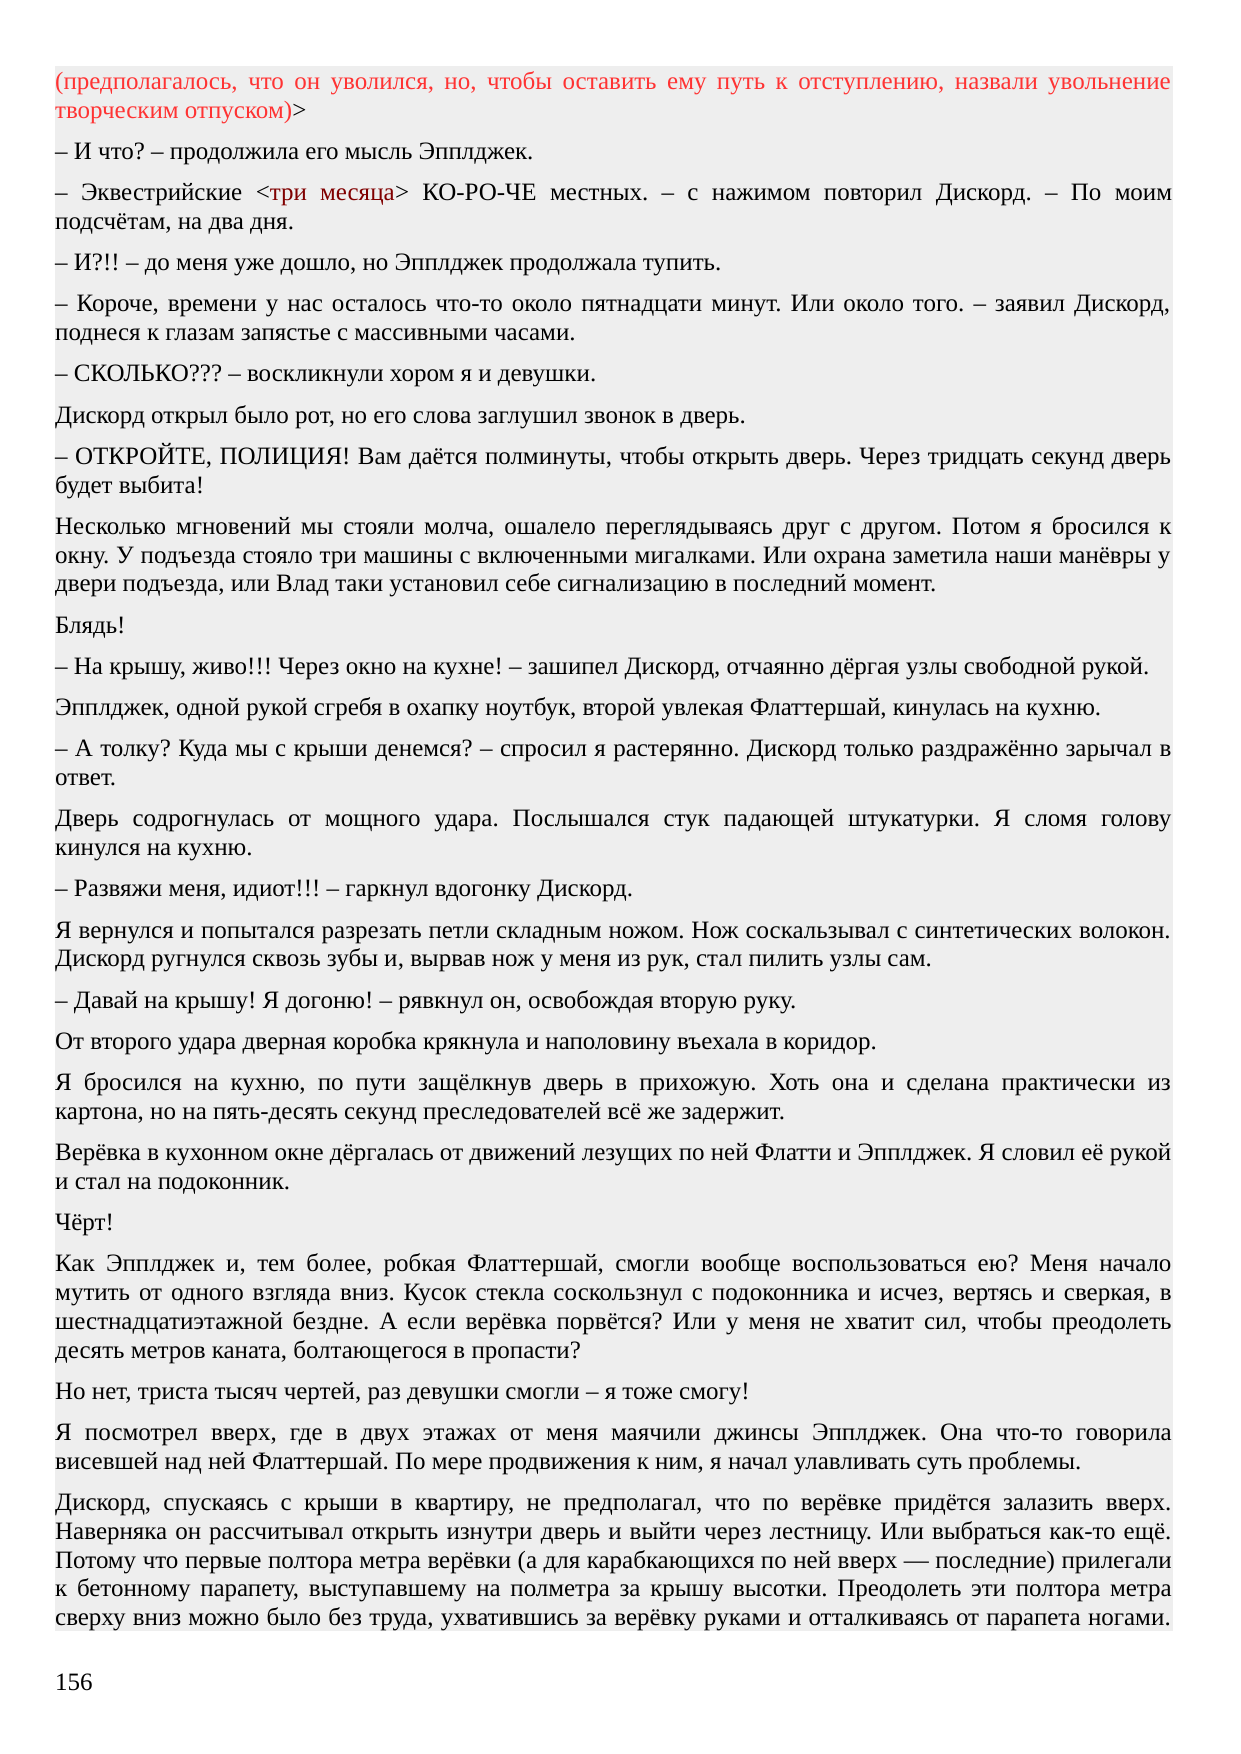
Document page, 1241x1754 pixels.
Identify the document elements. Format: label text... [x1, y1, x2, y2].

text – На крышу, живо!!! Через окно на кухне! – зашипел Дискорд, отчаянно дёргая узлы свободной рукой. [55, 651, 1173, 680]
text Верёвка в кухонном окне дёргалась от движений лезущих по ней Флатти и Эпплджек. Я словил её рукой и стал на подоконник. [55, 1137, 1173, 1195]
text Эпплджек, одной рукой сгребя в охапку ноутбук, второй увлекая Флаттершай, кинулась на кухню. [55, 692, 1173, 721]
text – СКОЛЬКО??? – воскликнули хором я и девушки. [55, 358, 1173, 387]
text Дискорд, спускаясь с крыши в квартиру, не предполагал, что по верёвке придётся залазить вверх. Наверняка он рассчитывал открыть изнутри дверь и выйти через лестницу. Или выбраться как-то ещё. Потому что первые полтора метра верёвки (а для карабкающихся по ней вверх — последние) прилегали к бетонному парапету, выступавшему на полметра за крышу высотки. Преодолеть эти полтора метра сверху вниз можно было без труда, ухватившись за верёвку руками и отталкиваясь от парапета ногами. [55, 1487, 1173, 1631]
text – Короче, времени у нас осталось что-то около пятнадцати минут. Или около того. – заявил Дискорд, поднеся к глазам запястье с массивными часами. [55, 288, 1173, 346]
text – И что? – продолжила его мысль Эпплджек. [55, 136, 1173, 165]
text Как Эпплджек и, тем более, робкая Флаттершай, смогли вообще воспользоваться ею? Меня начало мутить от одного взгляда вниз. Кусок стекла соскользнул с подоконника и исчез, вертясь и сверкая, в шестнадцатиэтажной бездне. А если верёвка порвётся? Или у меня не хватит сил, чтобы преодолеть десять метров каната, болтающегося в пропасти? [55, 1248, 1173, 1363]
text – А толку? Куда мы с крыши денемся? – спросил я растерянно. Дискорд только раздражённо зарычал в ответ. [55, 733, 1173, 791]
text – Давай на крышу! Я догоню! – рявкнул он, освобождая вторую руку. [55, 985, 1173, 1013]
text Дверь содрогнулась от мощного удара. Послышался стук падающей штукатурки. Я сломя голову кинулся на кухню. [55, 803, 1173, 861]
text Я вернулся и попытался разрезать петли складным ножом. Нож соскальзывал с синтетических волокон. Дискорд ругнулся сквозь зубы и, вырвав нож у меня из рук, стал пилить узлы сам. [55, 915, 1173, 972]
text Я посмотрел вверх, где в двух этажах от меня маячили джинсы Эпплджек. Она что-то говорила висевшей над ней Флаттершай. По мере продвижения к ним, я начал улавливать суть проблемы. [55, 1417, 1173, 1475]
text – И?!! – до меня уже дошло, но Эпплджек продолжала тупить. [55, 247, 1173, 276]
text От второго удара дверная коробка крякнула и наполовину въехала в коридор. [55, 1026, 1173, 1055]
text Я бросился на кухню, по пути защёлкнув дверь в прихожую. Хоть она и сделана практически из картона, но на пять-десять секунд преследователей всё же задержит. [55, 1067, 1173, 1125]
text – ОТКРОЙТЕ, ПОЛИЦИЯ! Вам даётся полминуты, чтобы открыть дверь. Через тридцать секунд дверь будет выбита! [55, 441, 1173, 498]
text Дискорд открыл было рот, но его слова заглушил звонок в дверь. [55, 400, 1173, 428]
text Чёрт! [55, 1207, 1173, 1236]
text – Развяжи меня, идиот!!! – гаркнул вдогонку Дискорд. [55, 873, 1173, 902]
text Блядь! [55, 610, 1173, 638]
text – Эквестрийские <три месяца> КО-РО-ЧЕ местных. – с нажимом повторил Дискорд. – По моим подсчётам, на два дня. [55, 177, 1173, 235]
text Но нет, триста тысяч чертей, раз девушки смогли – я тоже смогу! [55, 1376, 1173, 1405]
text (предполагалось, что он уволился, но, чтобы оставить ему путь к отступлению, назвали увольнение творческим отпуском)> [55, 66, 1173, 123]
text Несколько мгновений мы стояли молча, ошалело переглядываясь друг с другом. Потом я бросился к окну. У подъезда стояло три машины с включенными мигалками. Или охрана заметила наши манёвры у двери подъезда, или Влад таки установил себе сигнализацию в последний момент. [55, 511, 1173, 597]
